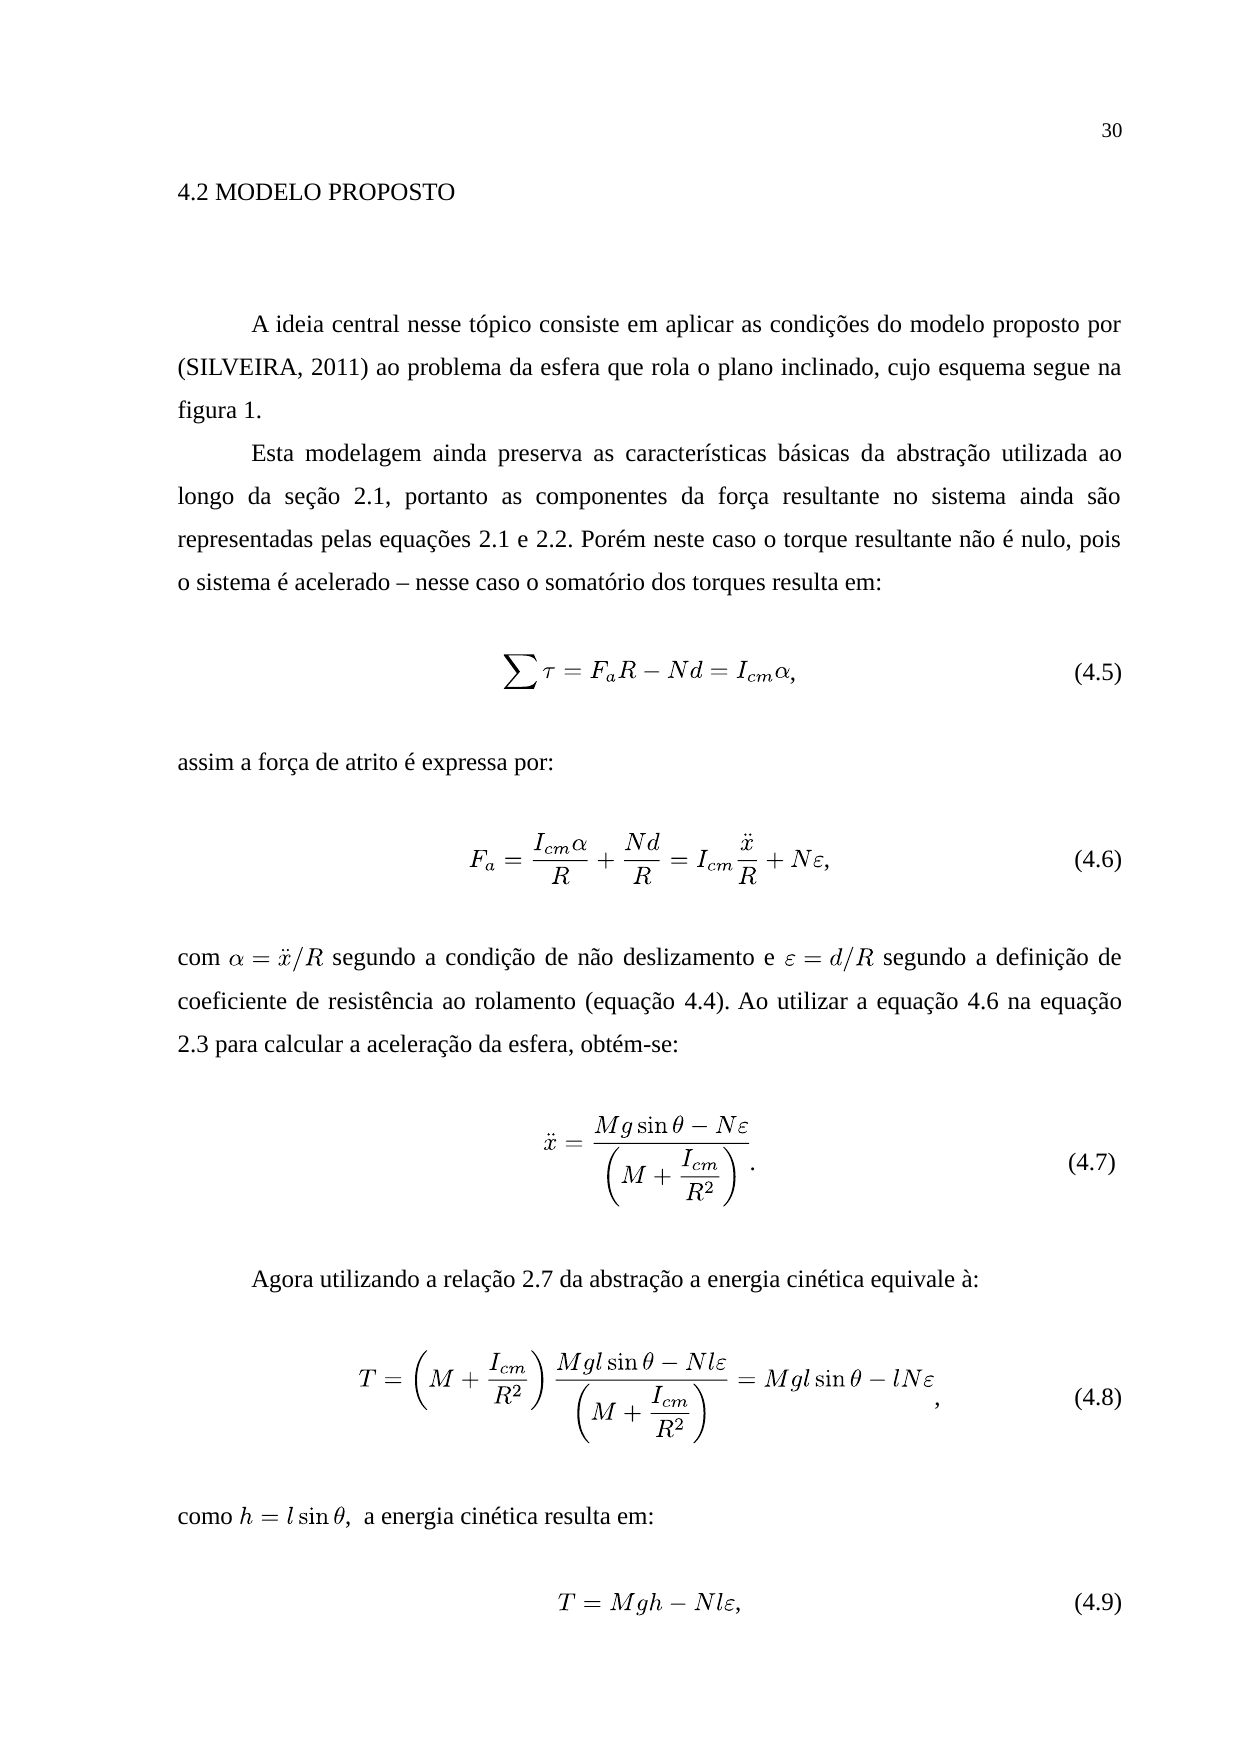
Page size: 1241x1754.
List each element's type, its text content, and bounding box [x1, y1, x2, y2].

text [177, 1115, 679, 1207]
text como , a energia cinética resulta em: [177, 1501, 1122, 1529]
text , (4.6) [751, 833, 1122, 884]
text , (4.8) [177, 1307, 1122, 1443]
text A ideia central nesse tópico consiste em aplicar as condições do modelo proposto por (SILVEIRA, 2011) ao problema da esfera que rola o plano inclinado, cujo esquema segue na figura 1. [177, 309, 1122, 424]
text , (4.9) [177, 1587, 1122, 1616]
text [177, 833, 537, 884]
text . (4.7) [682, 1115, 1122, 1207]
text [177, 654, 503, 689]
text , (4.5) [535, 654, 1122, 689]
text Esta modelagem ainda preserva as características básicas da abstração utilizada ao longo da seção 2.1, portanto as componentes da força resultante no sistema ainda são representadas pelas equações 2.1 e 2.2. Porém neste caso o torque resultante não é nulo, pois o sistema é acelerado – nesse caso o somatório dos torques resulta em: [177, 438, 1122, 596]
subtitle Modelo proposto [177, 177, 1122, 206]
text Agora utilizando a relação 2.7 da abstração a energia cinética equivale à: [177, 1264, 1122, 1293]
text com segundo a condição de não deslizamento e segundo a definição de coeficiente de resistência ao rolamento (equação 4.4). Ao utilizar a equação 4.6 na equação 2.3 para calcular a aceleração da esfera, obtém-se: [177, 942, 1122, 1058]
text assim a força de atrito é expressa por: [177, 747, 1122, 775]
